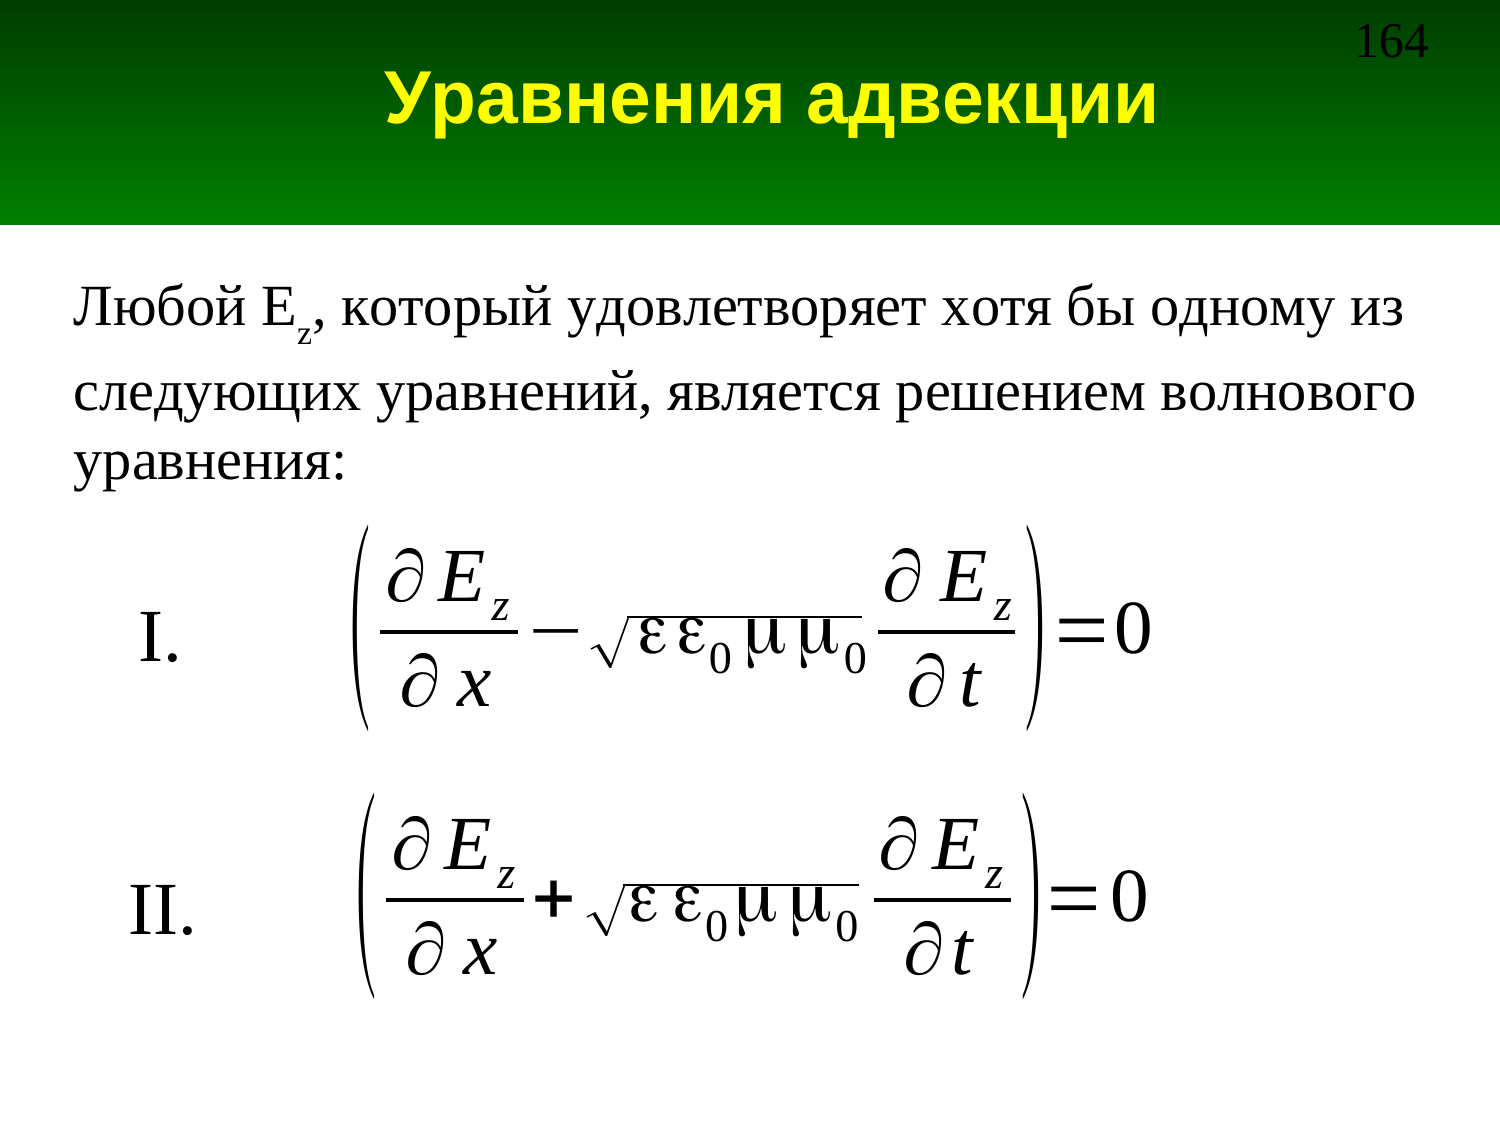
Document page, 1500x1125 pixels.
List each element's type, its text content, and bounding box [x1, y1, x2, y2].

text_box I. [124, 578, 198, 684]
title Уравнения адвекции [123, 0, 1399, 192]
chart [327, 520, 1173, 737]
text_box Любой Ez, который удовлетворяет хотя бы одному из следующих уравнений, является решением волнового уравнения: [59, 259, 1441, 499]
text_box II. [114, 851, 213, 957]
chart [333, 788, 1167, 1004]
